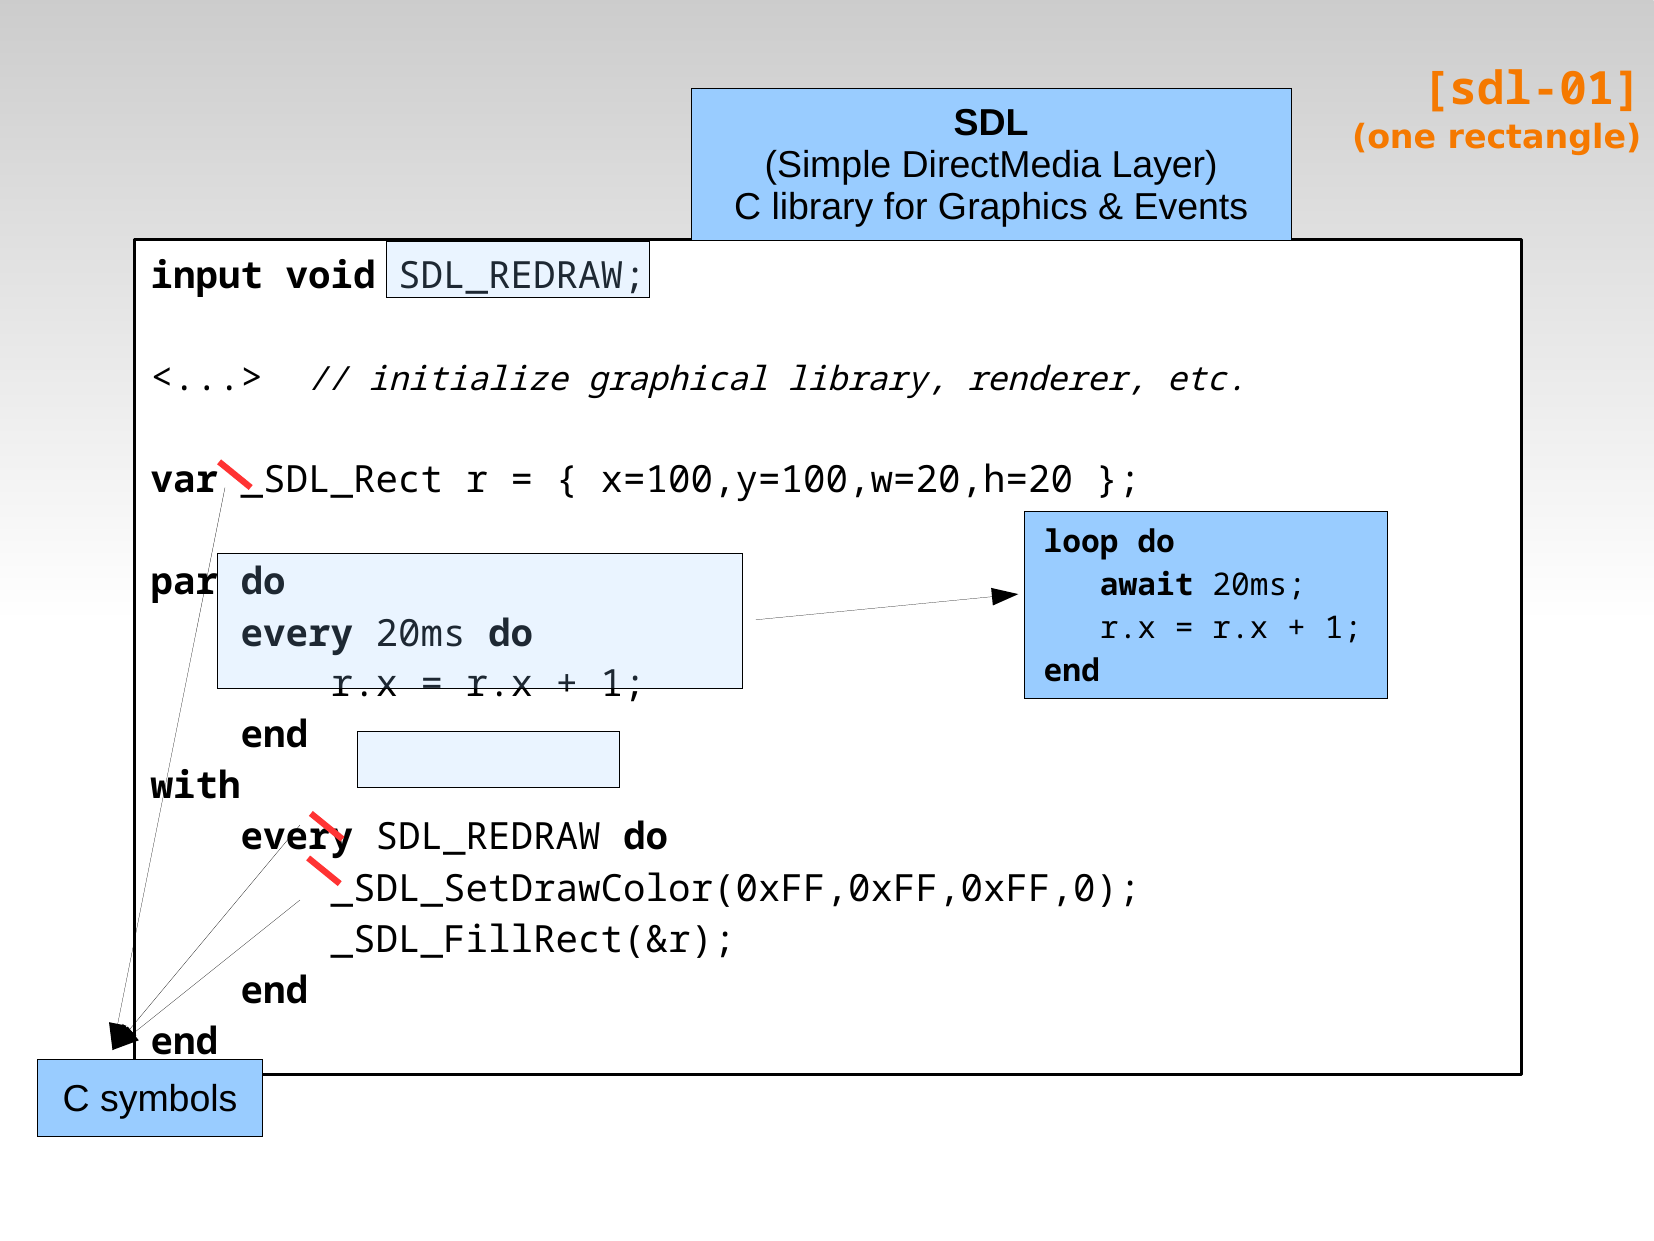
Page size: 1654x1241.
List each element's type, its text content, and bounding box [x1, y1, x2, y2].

text_box [386, 241, 650, 298]
text_box input void SDL_REDRAW; <...> // initialize graphical library, renderer, etc. var _SDL_Rect r = { x=100,y=100,w=20,h=20 }; par do every 20ms do r.x = r.x + 1; end with every SDL_REDRAW do _SDL_SetDrawColor(0xFF,0xFF,0xFF,0); _SDL_FillRect(&r); end end [134, 239, 1522, 968]
text_box loop do await 20ms; r.x = r.x + 1; end [1024, 511, 1388, 699]
text_box SDL (Simple DirectMedia Layer) C library for Graphics & Events [691, 210, 1292, 241]
text_box C symbols [37, 1059, 263, 1137]
title [sdl-01] (one rectangle) [153, 2, 1642, 210]
text_box [217, 553, 743, 689]
text_box [357, 731, 620, 788]
